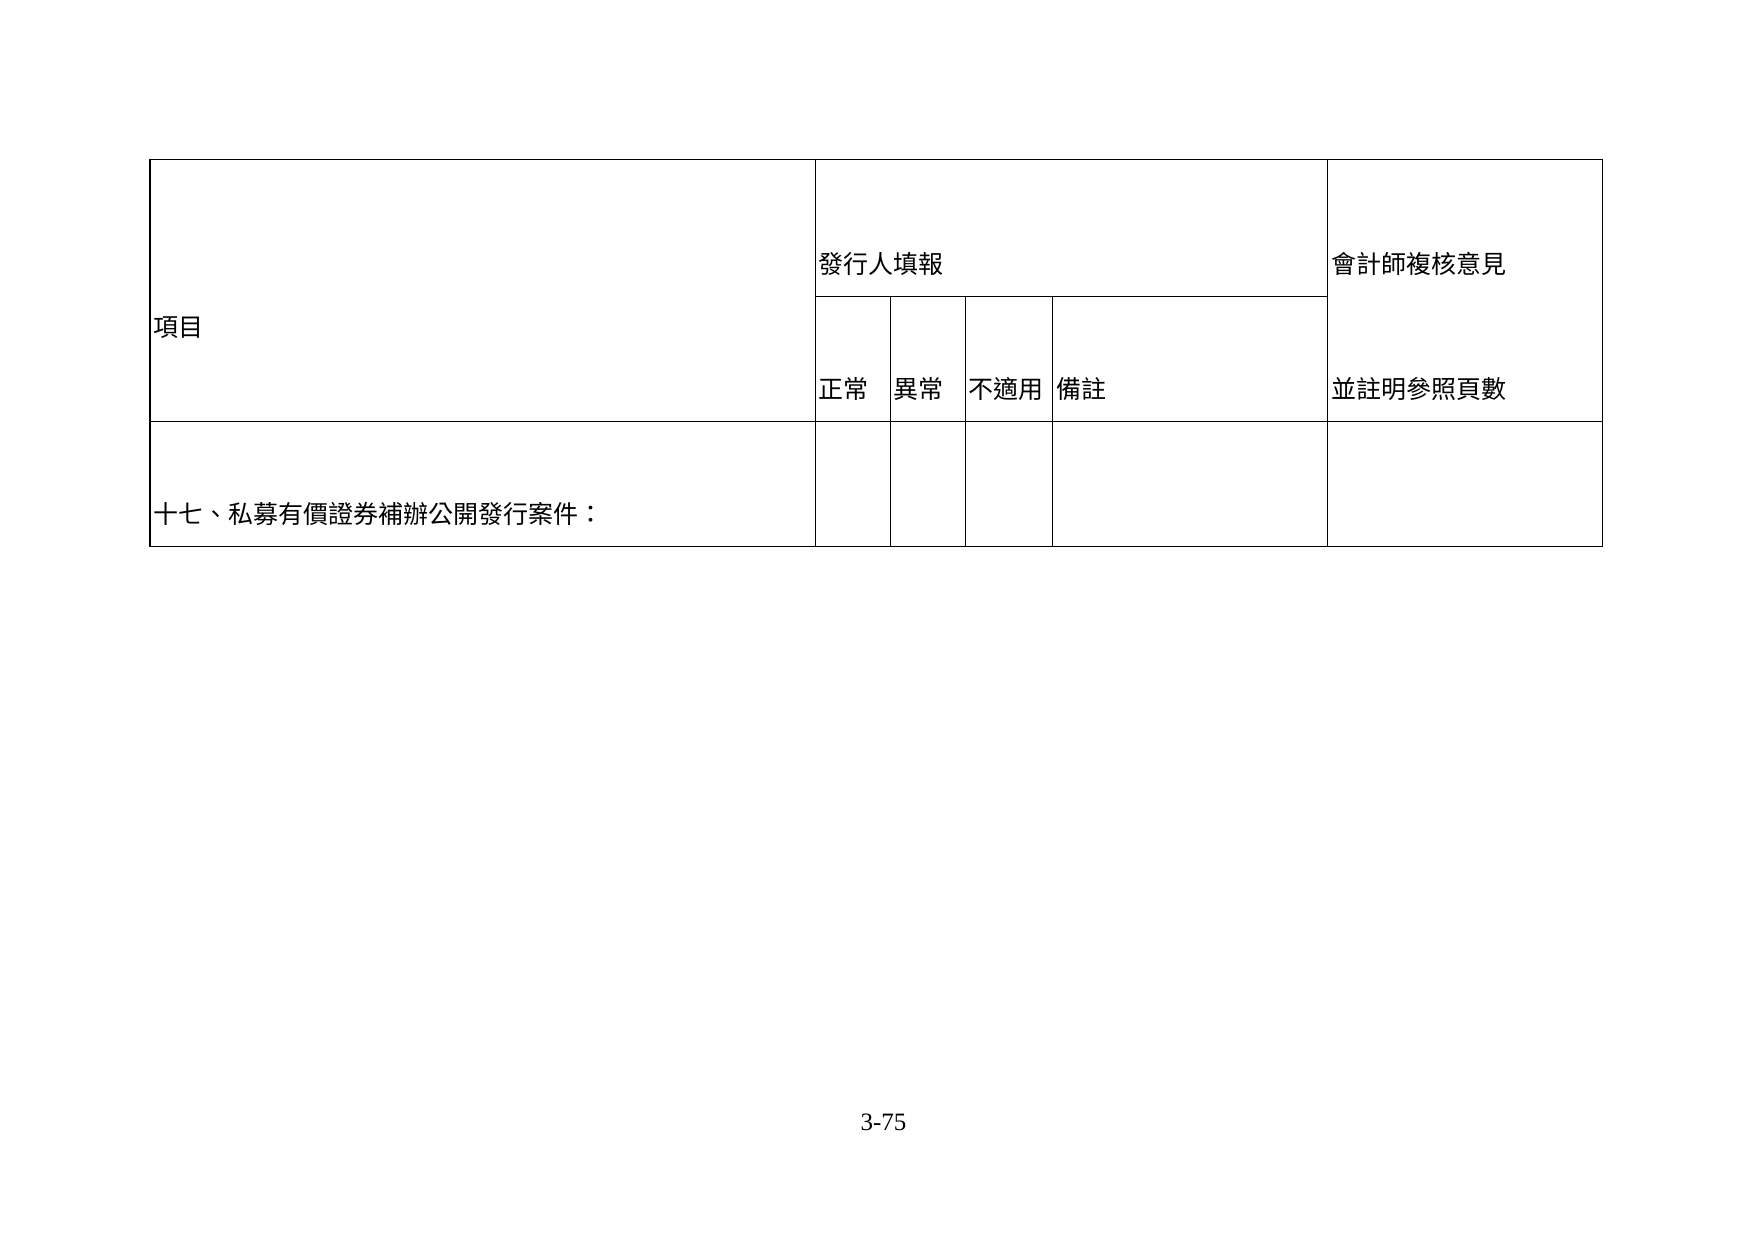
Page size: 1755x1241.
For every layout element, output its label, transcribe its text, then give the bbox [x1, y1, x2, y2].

table_cell [1328, 422, 1602, 546]
table_cell 不適用 [966, 297, 1052, 421]
table_cell [816, 422, 890, 546]
table_cell 異常 [891, 297, 965, 421]
table_cell 正常 [816, 297, 890, 421]
table_cell 備註 [1053, 297, 1327, 421]
table_cell [891, 422, 965, 546]
table_header 發行人填報 [816, 160, 1327, 296]
table_cell 十七、私募有價證券補辦公開發行案件： [151, 422, 815, 546]
table_cell [1053, 422, 1327, 546]
table_header 會計師複核意見 並註明參照頁數 [1328, 160, 1602, 421]
table_cell [966, 422, 1052, 546]
table_header 項目 [151, 160, 815, 421]
